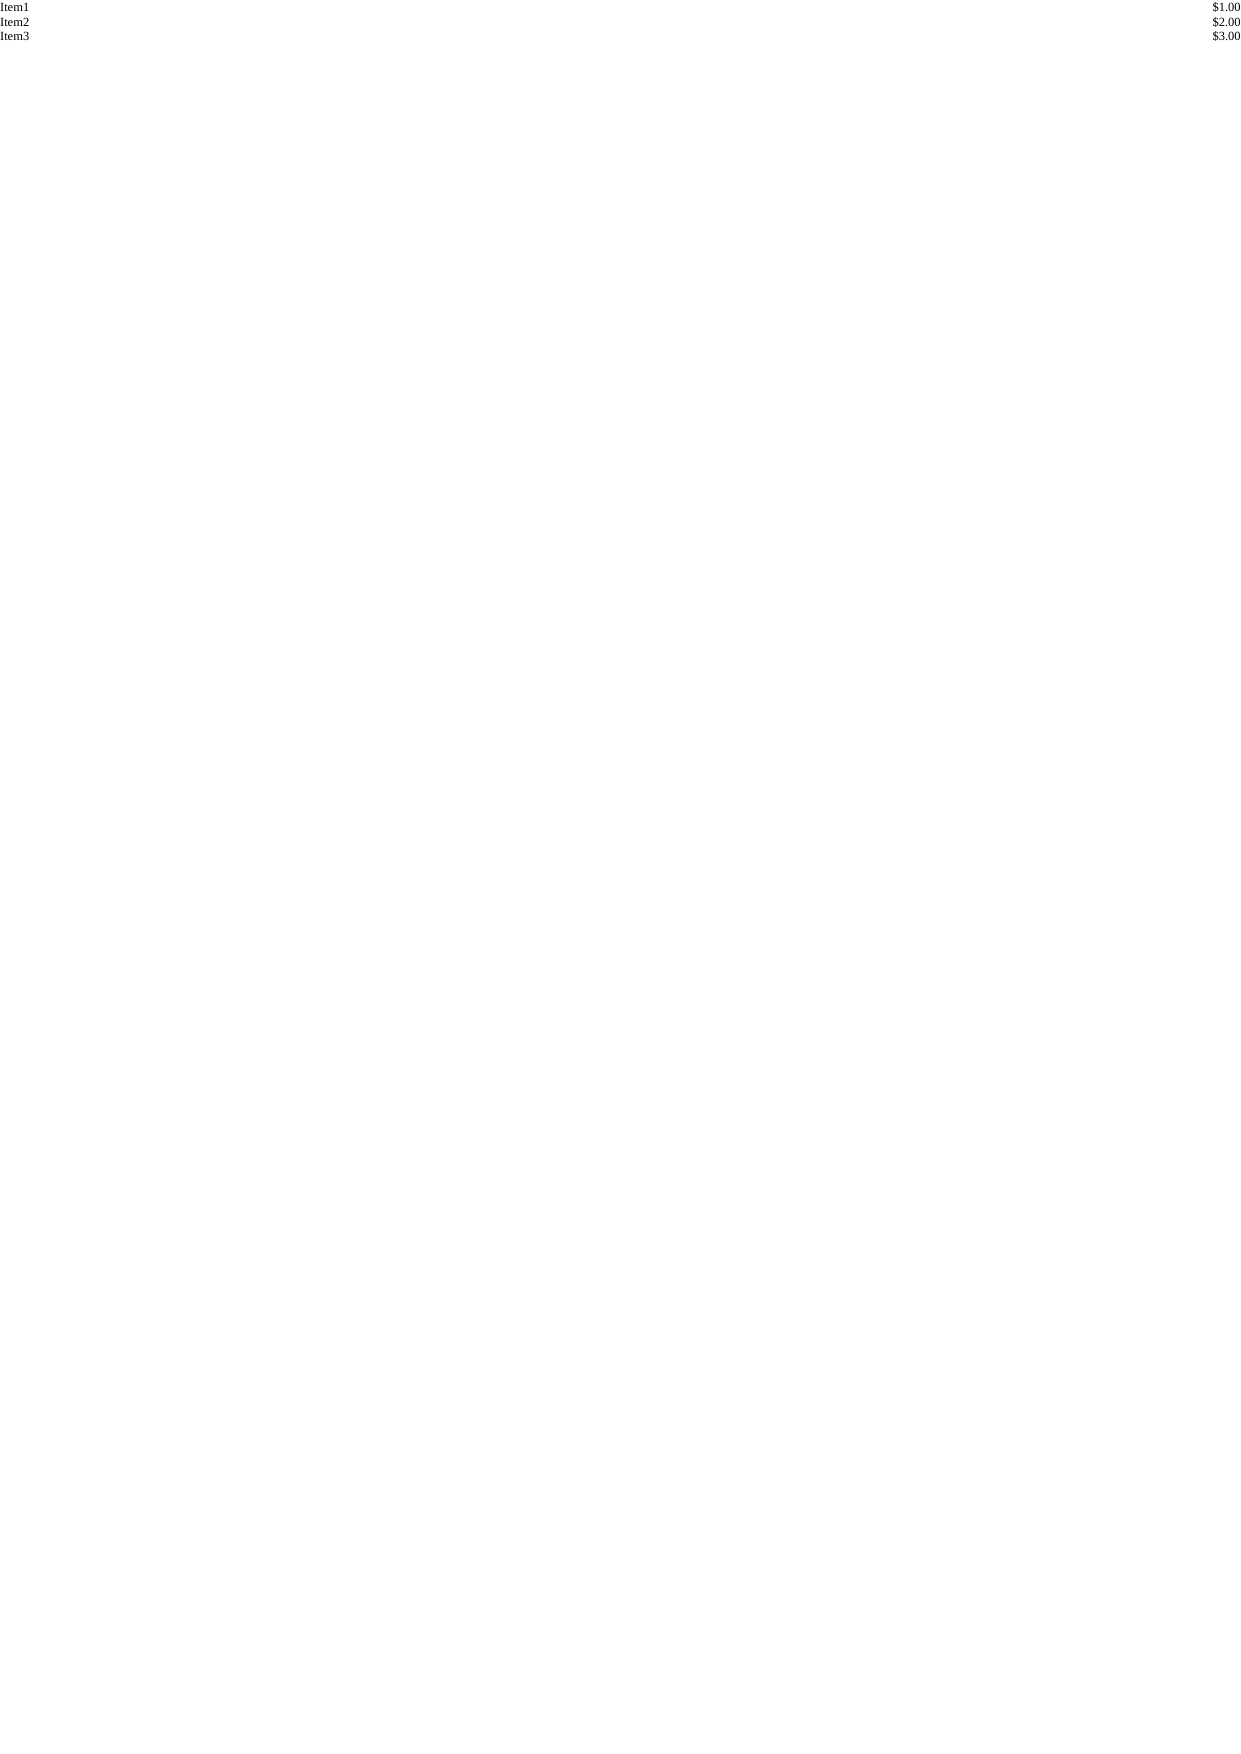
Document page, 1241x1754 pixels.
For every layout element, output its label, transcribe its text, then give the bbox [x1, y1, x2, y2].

table_header $3.00 [620, 29, 1240, 43]
table_header Item3 [0, 29, 620, 43]
table_header $1.00 [620, 0, 1240, 14]
table_cell $2.00 [620, 14, 1240, 29]
table_header Item1 [0, 0, 620, 14]
table_cell Item2 [0, 14, 620, 29]
